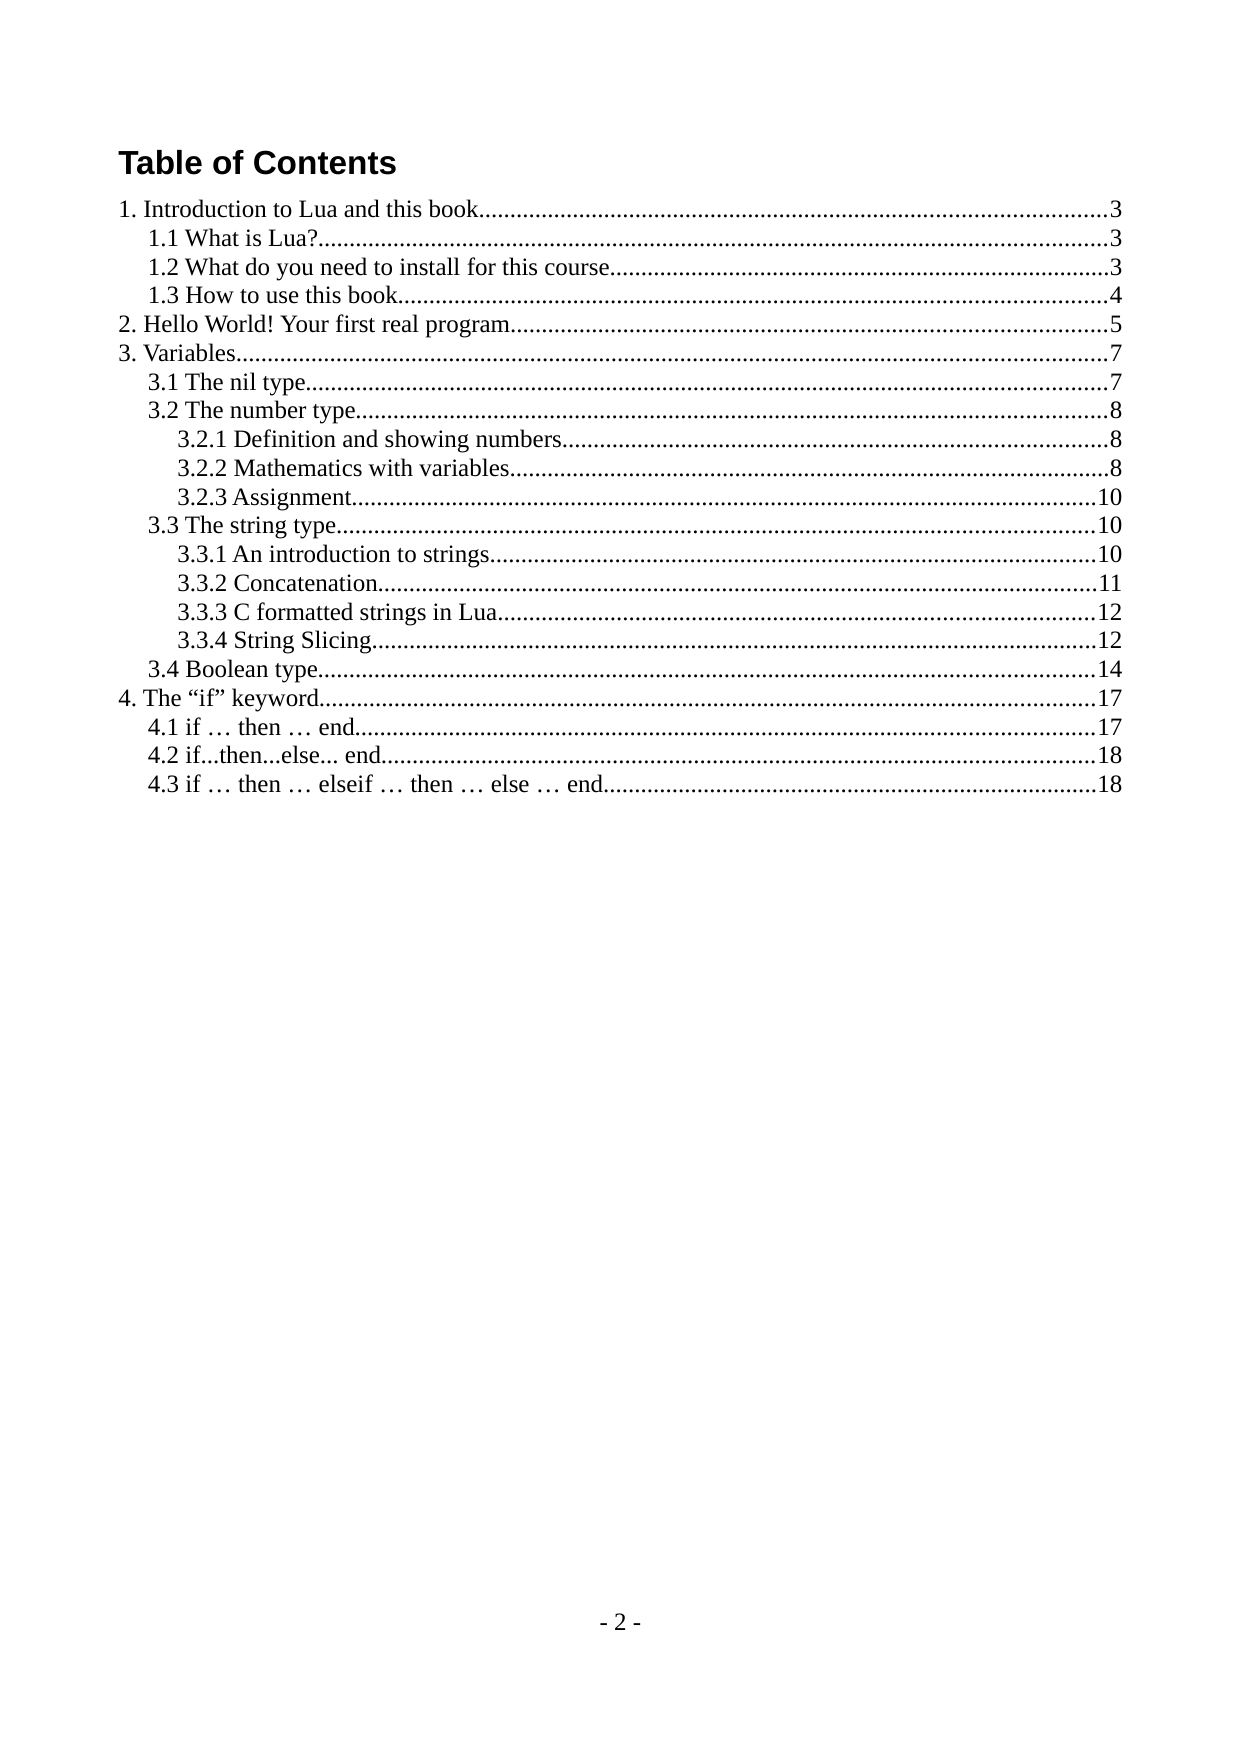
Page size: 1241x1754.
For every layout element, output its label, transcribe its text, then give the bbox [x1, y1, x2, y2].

text 4.2 if...then...else... end 18 [148, 740, 1122, 769]
text 3.1 The nil type 7 [148, 367, 1122, 395]
text 4.3 if … then … elseif … then … else … end 18 [148, 769, 1122, 798]
text 2. Hello World! Your first real program. 5 [118, 309, 1122, 338]
text 3.2.3 Assignment 10 [177, 482, 1122, 510]
text 4. The “if” keyword 17 [118, 683, 1122, 712]
text 3.3.2 Concatenation 11 [177, 568, 1122, 597]
text 3.3.3 C formatted strings in Lua 12 [177, 597, 1122, 625]
text 1.1 What is Lua? 3 [148, 223, 1122, 252]
text 3.3 The string type 10 [148, 510, 1122, 539]
text 3. Variables 7 [118, 338, 1122, 367]
text 3.3.4 String Slicing 12 [177, 625, 1122, 654]
text 4.1 if … then … end 17 [148, 712, 1122, 740]
subtitle Table of Contents [118, 143, 1122, 182]
text 3.2.2 Mathematics with variables 8 [177, 453, 1122, 482]
text 1. Introduction to Lua and this book 3 [118, 194, 1122, 223]
text 1.2 What do you need to install for this course. 3 [148, 252, 1122, 280]
text 3.2 The number type 8 [148, 395, 1122, 424]
text 3.2.1 Definition and showing numbers 8 [177, 424, 1122, 453]
text 3.4 Boolean type 14 [148, 654, 1122, 683]
text 1.3 How to use this book 4 [148, 280, 1122, 309]
text 3.3.1 An introduction to strings 10 [177, 539, 1122, 568]
